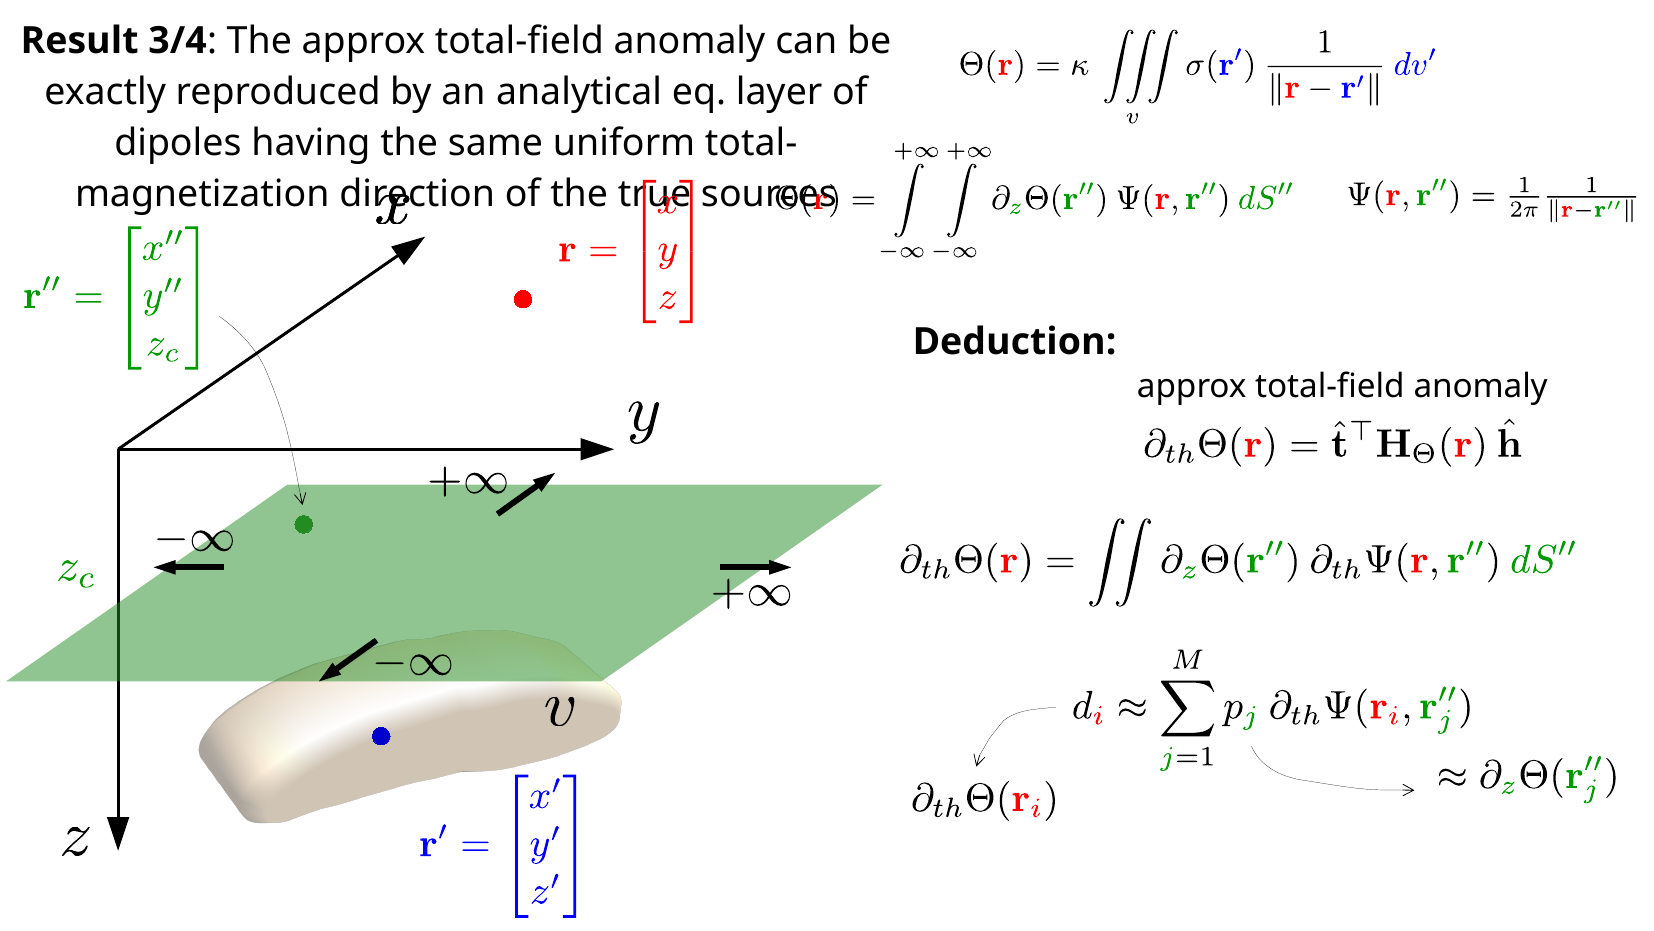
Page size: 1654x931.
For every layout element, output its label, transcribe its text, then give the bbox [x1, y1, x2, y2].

picture [1071, 649, 1620, 804]
picture [1346, 177, 1637, 223]
picture [21, 224, 213, 372]
picture [151, 522, 238, 557]
picture [417, 773, 591, 920]
picture [543, 697, 578, 726]
picture [56, 560, 95, 588]
picture [909, 779, 1061, 823]
text_box approx total-field anomaly [1122, 354, 1544, 406]
picture [772, 141, 1294, 262]
picture [369, 646, 456, 681]
text_box [372, 727, 391, 745]
picture [374, 195, 413, 224]
picture [708, 576, 795, 611]
picture [958, 29, 1436, 124]
picture [897, 516, 1578, 609]
picture [425, 464, 512, 499]
picture [556, 178, 708, 325]
picture [803, 190, 813, 194]
picture [59, 827, 93, 856]
text_box Result 3/4: The approx total-field anomaly can be exactly reproduced by an analytical eq. layer of dipoles having the same uniform total-magnetization direction of the true sources [5, 6, 922, 190]
picture [626, 401, 662, 444]
text_box [514, 290, 532, 308]
text_box Deduction: [897, 307, 1107, 364]
text_box [5, 484, 883, 682]
picture [1141, 417, 1524, 469]
